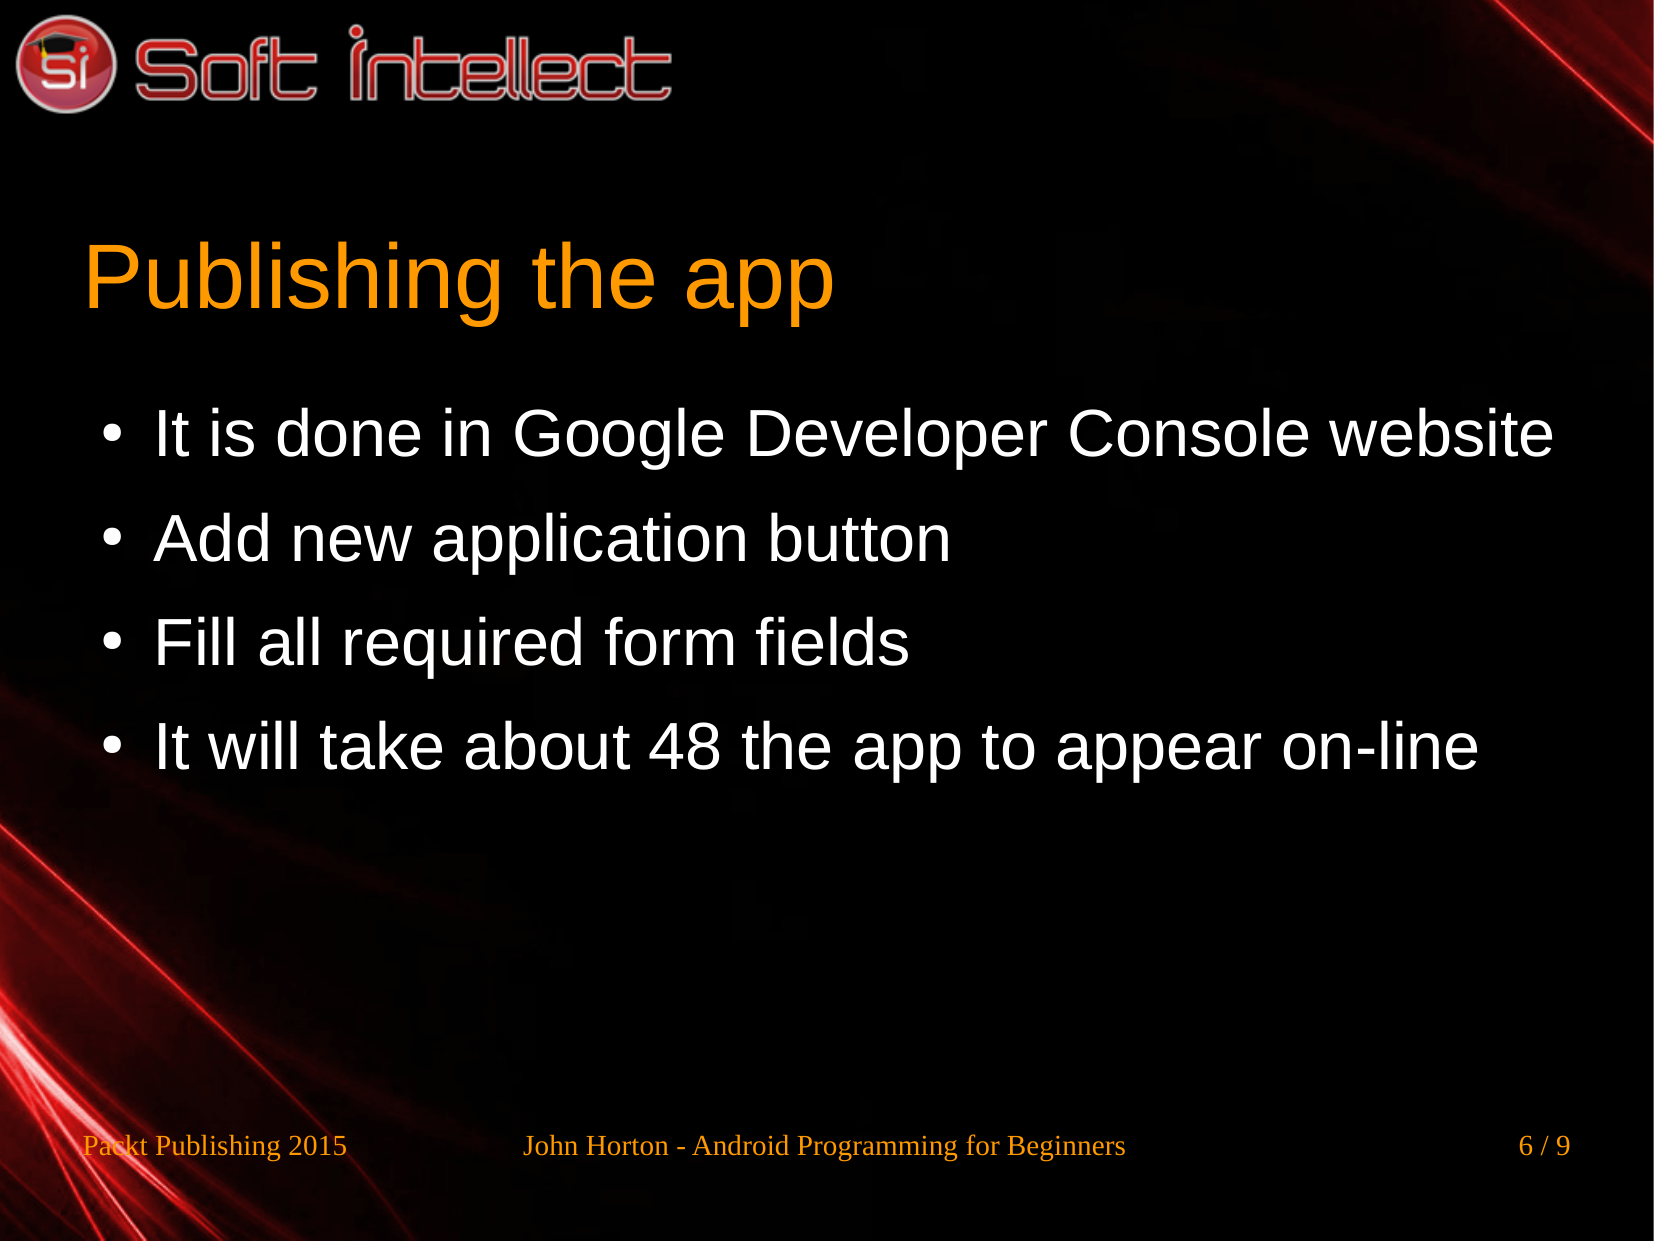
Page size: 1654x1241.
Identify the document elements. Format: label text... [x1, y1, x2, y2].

list It is done in Google Developer Console website Add new application button Fill all required form fields It will take about 48 the app to appear on-line [82, 396, 1571, 1116]
title Publishing the app [82, 173, 1571, 381]
picture [0, 0, 1654, 1241]
